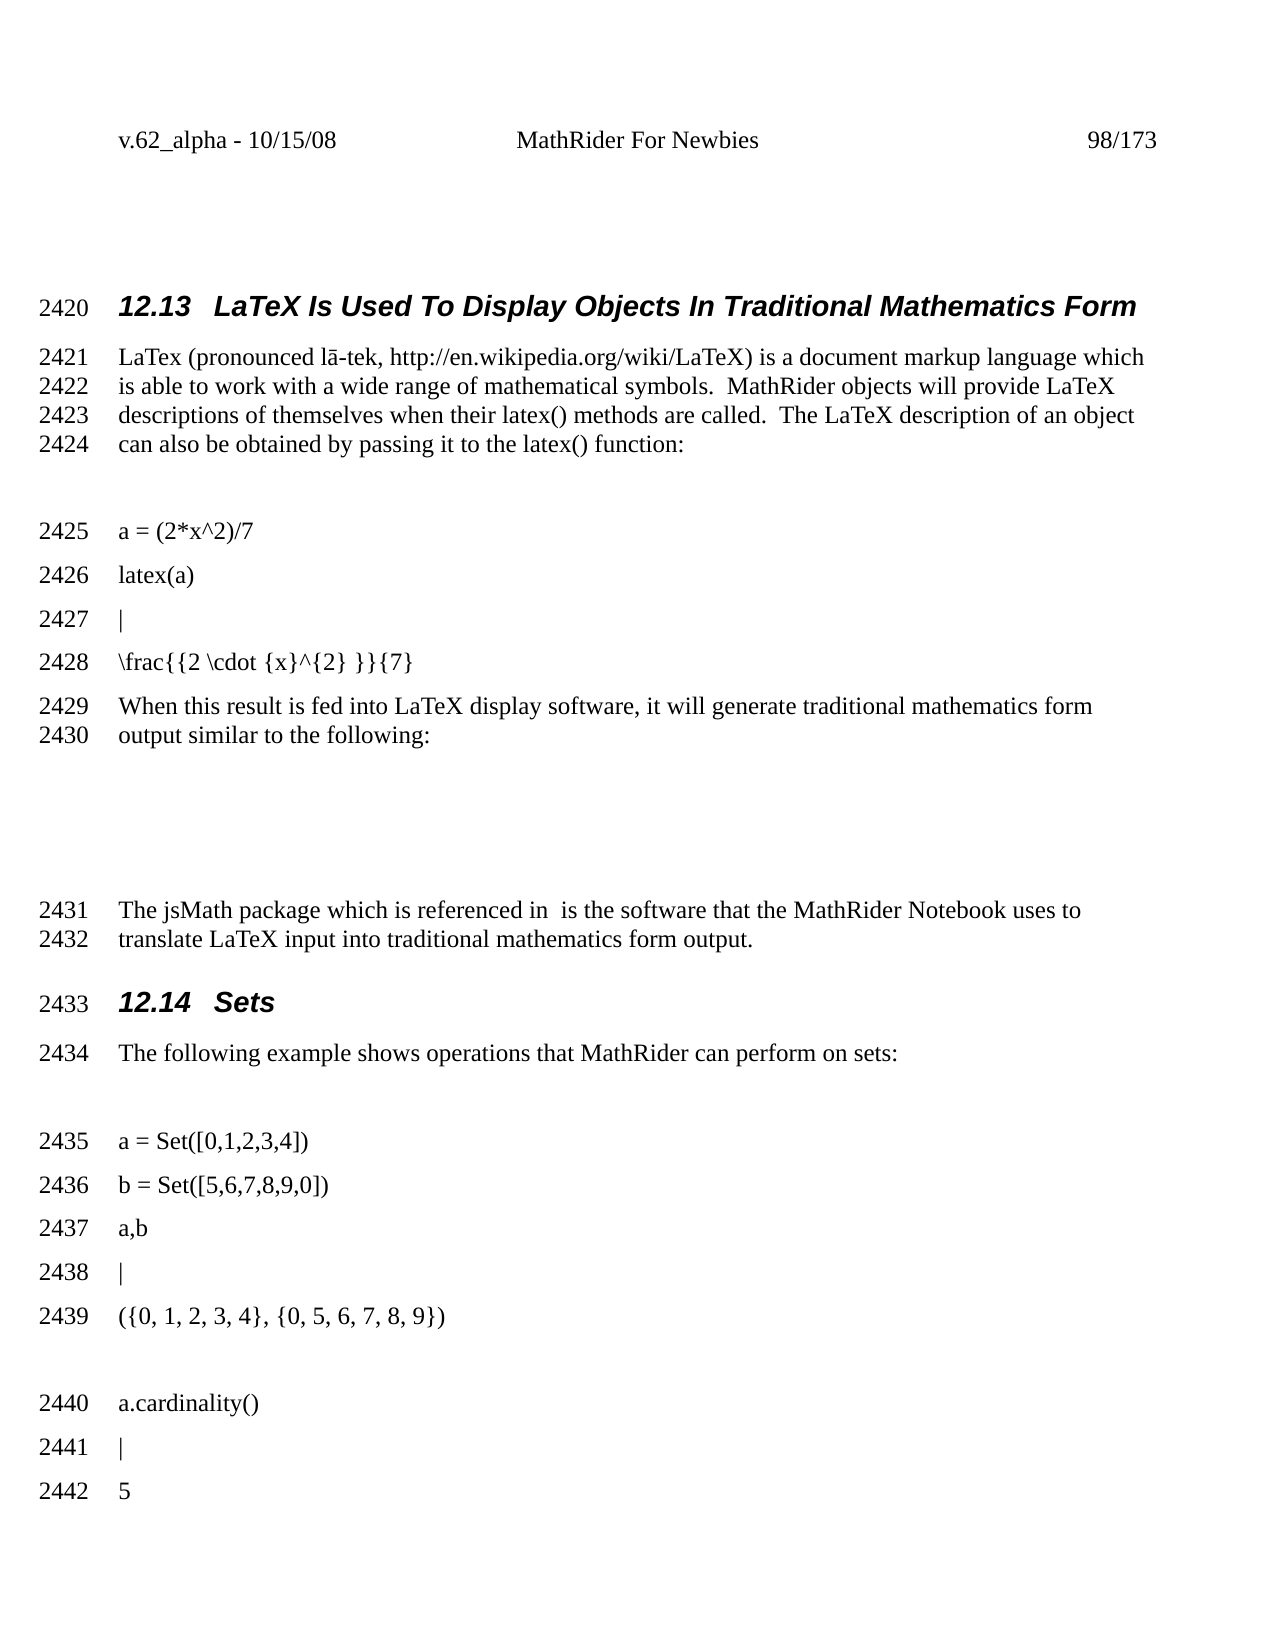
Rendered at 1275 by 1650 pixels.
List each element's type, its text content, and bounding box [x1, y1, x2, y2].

subtitle Sets [118, 985, 1157, 1018]
text LaTex (pronounced lā-tek, http://en.wikipedia.org/wiki/LaTeX) is a document markup language which is able to work with a wide range of mathematical symbols. MathRider objects will provide LaTeX descriptions of themselves when their latex() methods are called. The LaTeX description of an object can also be obtained by passing it to the latex() function: [118, 342, 1157, 457]
text | [118, 1257, 1157, 1286]
text a = Set([0,1,2,3,4]) [118, 1126, 1157, 1155]
text | [118, 1432, 1157, 1461]
text latex(a) [118, 560, 1157, 589]
text \frac{{2 \cdot {x}^{2} }}{7} [118, 647, 1157, 676]
text a,b [118, 1213, 1157, 1242]
text ({0, 1, 2, 3, 4}, {0, 5, 6, 7, 8, 9}) [118, 1301, 1157, 1330]
text a.cardinality() [118, 1388, 1157, 1417]
text The jsMath package which is referenced in is the software that the MathRider Notebook uses to translate LaTeX input into traditional mathematics form output. [118, 895, 1157, 952]
text | [118, 604, 1157, 632]
text b = Set([5,6,7,8,9,0]) [118, 1170, 1157, 1198]
subtitle LaTeX Is Used To Display Objects In Traditional Mathematics Form [118, 289, 1157, 322]
text a = (2*x^2)/7 [118, 516, 1157, 545]
text The following example shows operations that MathRider can perform on sets: [118, 1038, 1157, 1067]
text When this result is fed into LaTeX display software, it will generate traditional mathematics form output similar to the following: [118, 691, 1157, 749]
text 5 [118, 1476, 1157, 1505]
